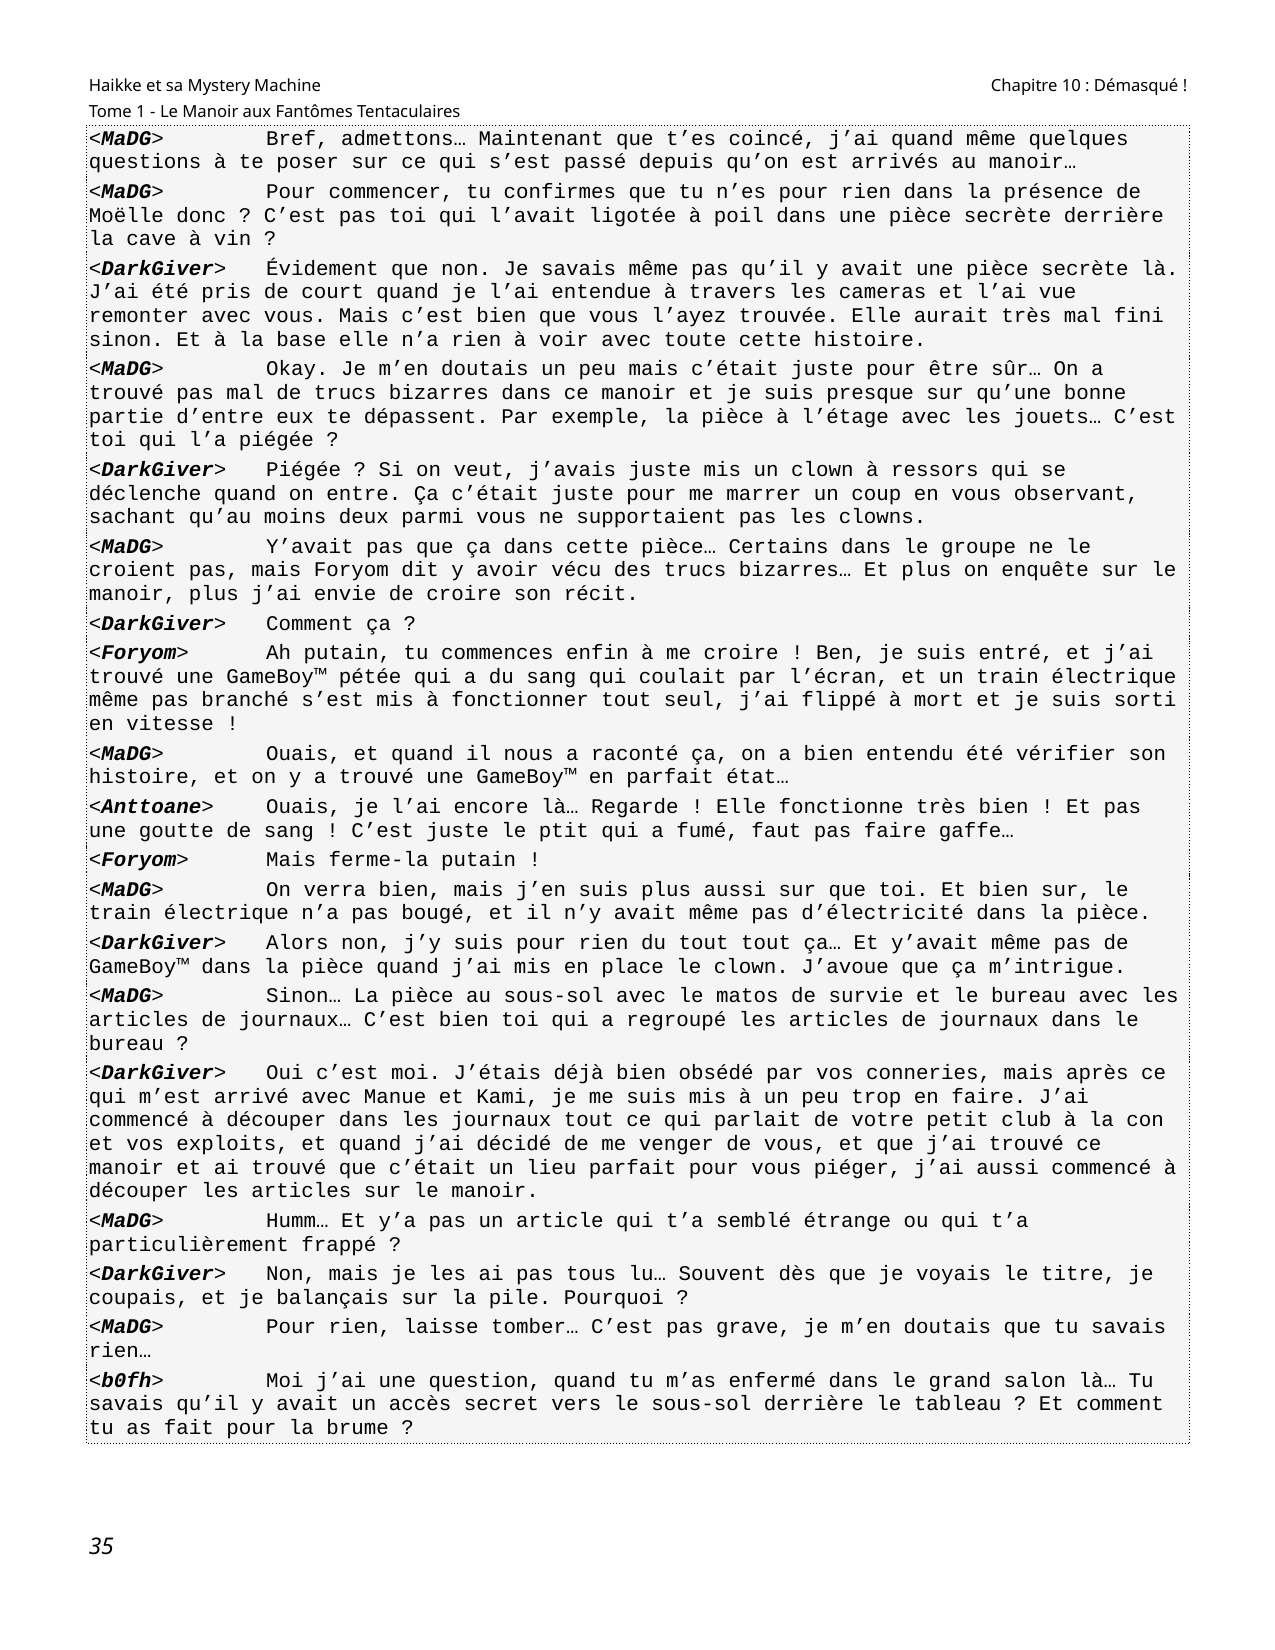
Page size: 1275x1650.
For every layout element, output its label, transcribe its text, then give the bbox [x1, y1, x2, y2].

text <Anttoane> Ouais, je l’ai encore là… Regarde ! Elle fonctionne très bien ! Et pas une goutte de sang ! C’est juste le ptit qui a fumé, faut pas faire gaffe… [86, 793, 1189, 843]
text <b0fh> Moi j’ai une question, quand tu m’as enfermé dans le grand salon là… Tu savais qu’il y avait un accès secret vers le sous-sol derrière le tableau ? Et comment tu as fait pour la brume ? [86, 1367, 1189, 1443]
text <MaDG> Bref, admettons… Maintenant que t’es coincé, j’ai quand même quelques questions à te poser sur ce qui s’est passé depuis qu’on est arrivés au manoir… [86, 125, 1189, 175]
text <DarkGiver> Oui c’est moi. J’étais déjà bien obsédé par vos conneries, mais après ce qui m’est arrivé avec Manue et Kami, je me suis mis à un peu trop en faire. J’ai commencé à découper dans les journaux tout ce qui parlait de votre petit club à la con et vos exploits, et quand j’ai décidé de me venger de vous, et que j’ai trouvé ce manoir et ai trouvé que c’était un lieu parfait pour vous piéger, j’ai aussi commencé à découper les articles sur le manoir. [86, 1059, 1189, 1204]
text <MaDG> Sinon… La pièce au sous-sol avec le matos de survie et le bureau avec les articles de journaux… C’est bien toi qui a regroupé les articles de journaux dans le bureau ? [86, 983, 1189, 1056]
text <MaDG> Pour commencer, tu confirmes que tu n’es pour rien dans la présence de Moëlle donc ? C’est pas toi qui l’avait ligotée à poil dans une pièce secrète derrière la cave à vin ? [86, 178, 1189, 252]
text <DarkGiver> Comment ça ? [86, 610, 1189, 636]
text <MaDG> Pour rien, laisse tomber… C’est pas grave, je m’en doutais que tu savais rien… [86, 1314, 1189, 1364]
text <MaDG> Ouais, et quand il nous a raconté ça, on a bien entendu été vérifier son histoire, et on y a trouvé une GameBoy™ en parfait état… [86, 740, 1189, 790]
text <DarkGiver> Évidement que non. Je savais même pas qu’il y avait une pièce secrète là. J’ai été pris de court quand je l’ai entendue à travers les cameras et l’ai vue remonter avec vous. Mais c’est bien que vous l’ayez trouvée. Elle aurait très mal fini sinon. Et à la base elle n’a rien à voir avec toute cette histoire. [86, 255, 1189, 352]
text <Foryom> Mais ferme-la putain ! [86, 847, 1189, 873]
text <Foryom> Ah putain, tu commences enfin à me croire ! Ben, je suis entré, et j’ai trouvé une GameBoy™ pétée qui a du sang qui coulait par l’écran, et un train électrique même pas branché s’est mis à fonctionner tout seul, j’ai flippé à mort et je suis sorti en vitesse ! [86, 639, 1189, 737]
text <DarkGiver> Piégée ? Si on veut, j’avais juste mis un clown à ressors qui se déclenche quand on entre. Ça c’était juste pour me marrer un coup en vous observant, sachant qu’au moins deux parmi vous ne supportaient pas les clowns. [86, 456, 1189, 530]
text <DarkGiver> Alors non, j’y suis pour rien du tout tout ça… Et y’avait même pas de GameBoy™ dans la pièce quand j’ai mis en place le clown. J’avoue que ça m’intrigue. [86, 929, 1189, 979]
text <MaDG> On verra bien, mais j’en suis plus aussi sur que toi. Et bien sur, le train électrique n’a pas bougé, et il n’y avait même pas d’électricité dans la pièce. [86, 876, 1189, 926]
text <MaDG> Okay. Je m’en doutais un peu mais c’était juste pour être sûr… On a trouvé pas mal de trucs bizarres dans ce manoir et je suis presque sur qu’une bonne partie d’entre eux te dépassent. Par exemple, la pièce à l’étage avec les jouets… C’est toi qui l’a piégée ? [86, 356, 1189, 453]
text <MaDG> Humm… Et y’a pas un article qui t’a semblé étrange ou qui t’a particulièrement frappé ? [86, 1207, 1189, 1257]
text <DarkGiver> Non, mais je les ai pas tous lu… Souvent dès que je voyais le titre, je coupais, et je balançais sur la pile. Pourquoi ? [86, 1261, 1189, 1310]
text <MaDG> Y’avait pas que ça dans cette pièce… Certains dans le groupe ne le croient pas, mais Foryom dit y avoir vécu des trucs bizarres… Et plus on enquête sur le manoir, plus j’ai envie de croire son récit. [86, 533, 1189, 607]
